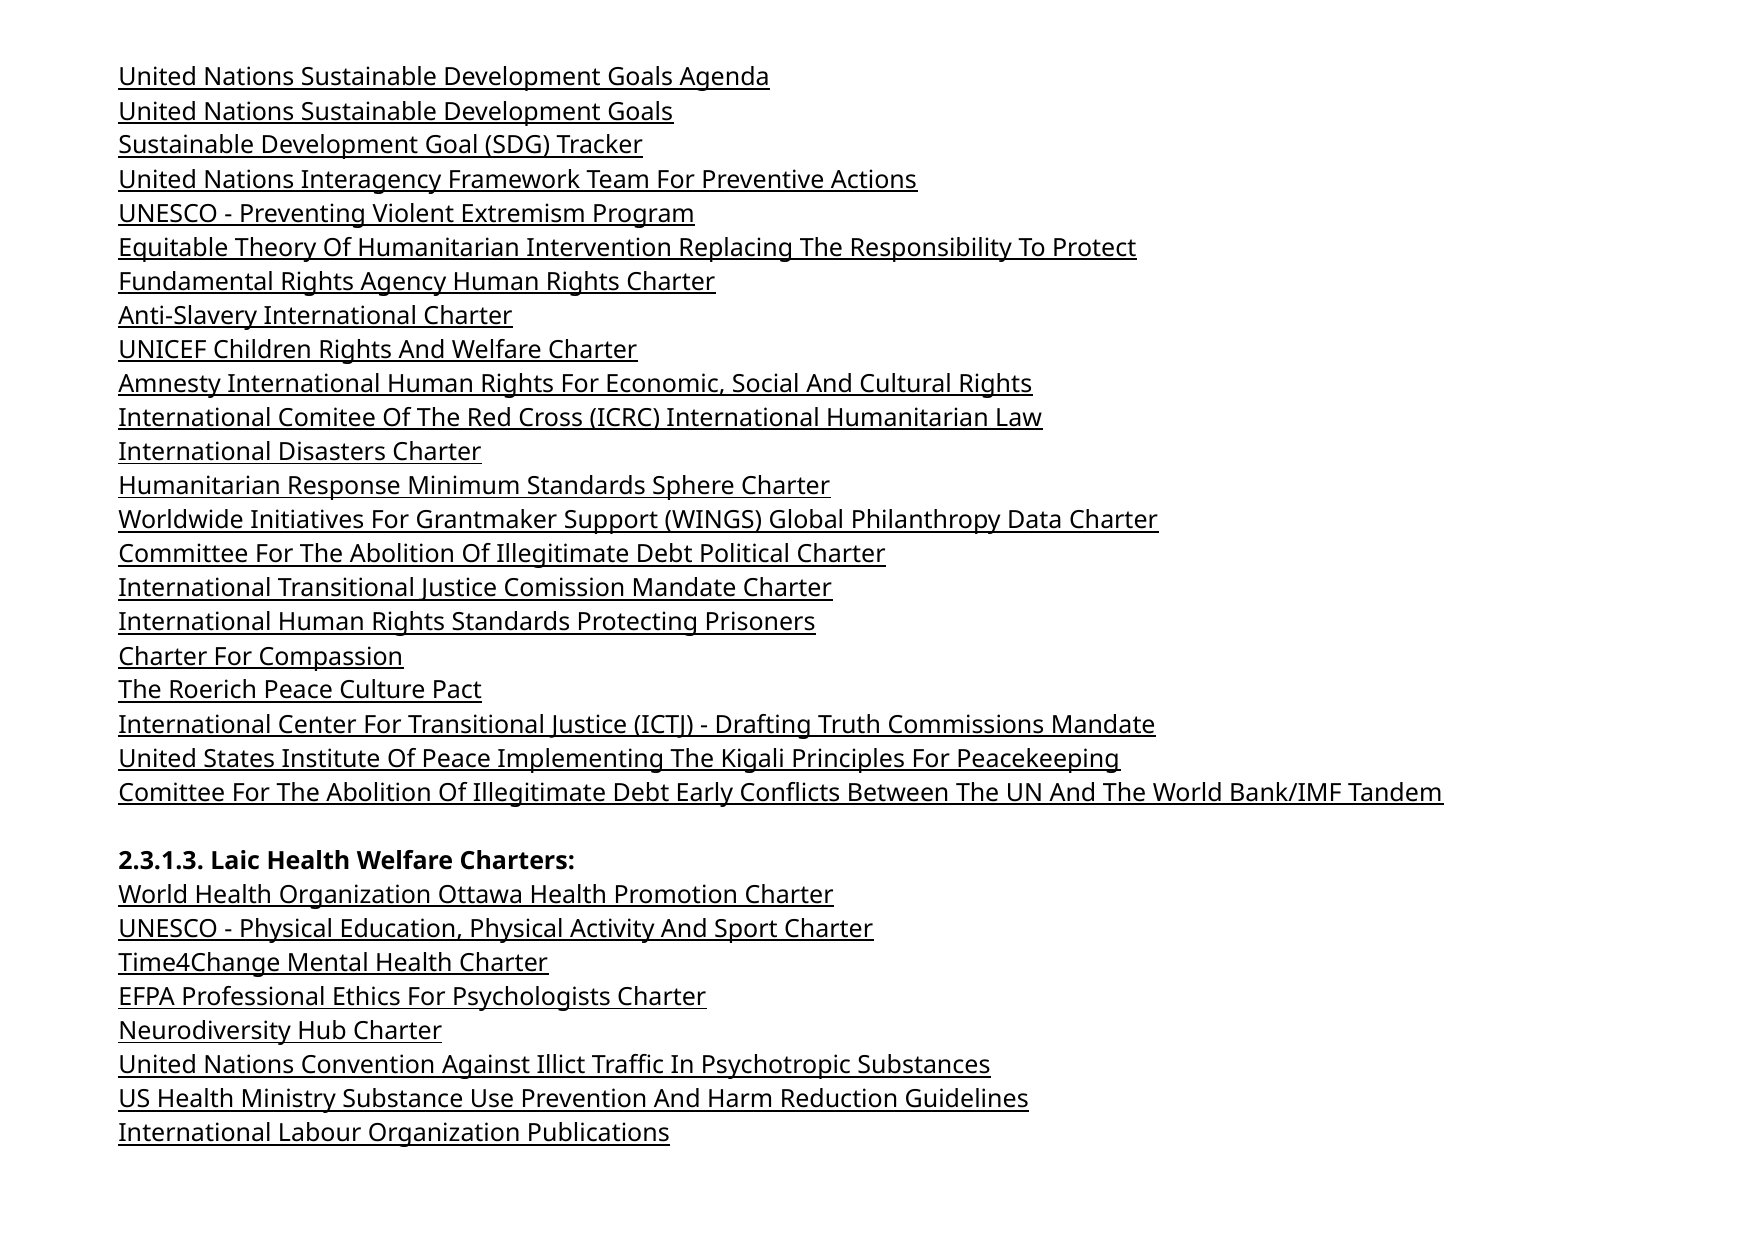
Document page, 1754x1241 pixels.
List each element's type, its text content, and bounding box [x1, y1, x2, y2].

subtitle The Roerich Peace Culture Pact [118, 672, 1695, 706]
subtitle Worldwide Initiatives For Grantmaker Support (WINGS) Global Philanthropy Data Charter [118, 502, 1695, 536]
subtitle United Nations Sustainable Development Goals Agenda [118, 59, 1695, 93]
subtitle International Comitee Of The Red Cross (ICRC) International Humanitarian Law [118, 400, 1695, 434]
subtitle United States Institute Of Peace Implementing The Kigali Principles For Peacekeeping [118, 740, 1695, 774]
subtitle Time4Change Mental Health Charter [118, 945, 1695, 979]
subtitle International Human Rights Standards Protecting Prisoners [118, 604, 1695, 638]
subtitle World Health Organization Ottawa Health Promotion Charter [118, 877, 1695, 911]
subtitle 2.3.1.3. Laic Health Welfare Charters: [118, 842, 1695, 877]
subtitle Committee For The Abolition Of Illegitimate Debt Political Charter [118, 536, 1695, 570]
subtitle International Center For Transitional Justice (ICTJ) - Drafting Truth Commissions Mandate [118, 706, 1695, 740]
subtitle Comittee For The Abolition Of Illegitimate Debt Early Conflicts Between The UN And The World Bank/IMF Tandem [118, 774, 1695, 808]
subtitle Charter For Compassion [118, 638, 1695, 672]
subtitle Anti-Slavery International Charter [118, 297, 1695, 332]
subtitle EFPA Professional Ethics For Psychologists Charter [118, 979, 1695, 1013]
subtitle Equitable Theory Of Humanitarian Intervention Replacing The Responsibility To Protect [118, 229, 1695, 263]
subtitle UNESCO - Physical Education, Physical Activity And Sport Charter [118, 911, 1695, 945]
subtitle United Nations Sustainable Development Goals [118, 93, 1695, 127]
subtitle Sustainable Development Goal (SDG) Tracker [118, 127, 1695, 161]
subtitle Humanitarian Response Minimum Standards Sphere Charter [118, 468, 1695, 502]
subtitle US Health Ministry Substance Use Prevention And Harm Reduction Guidelines [118, 1081, 1695, 1115]
subtitle United Nations Interagency Framework Team For Preventive Actions [118, 161, 1695, 195]
subtitle United Nations Convention Against Illict Traffic In Psychotropic Substances [118, 1047, 1695, 1081]
subtitle International Transitional Justice Comission Mandate Charter [118, 570, 1695, 604]
subtitle Fundamental Rights Agency Human Rights Charter [118, 263, 1695, 297]
subtitle International Labour Organization Publications [118, 1115, 1695, 1149]
subtitle Neurodiversity Hub Charter [118, 1013, 1695, 1047]
subtitle UNESCO - Preventing Violent Extremism Program [118, 195, 1695, 229]
subtitle UNICEF Children Rights And Welfare Charter [118, 332, 1695, 366]
subtitle Amnesty International Human Rights For Economic, Social And Cultural Rights [118, 366, 1695, 400]
subtitle International Disasters Charter [118, 434, 1695, 468]
